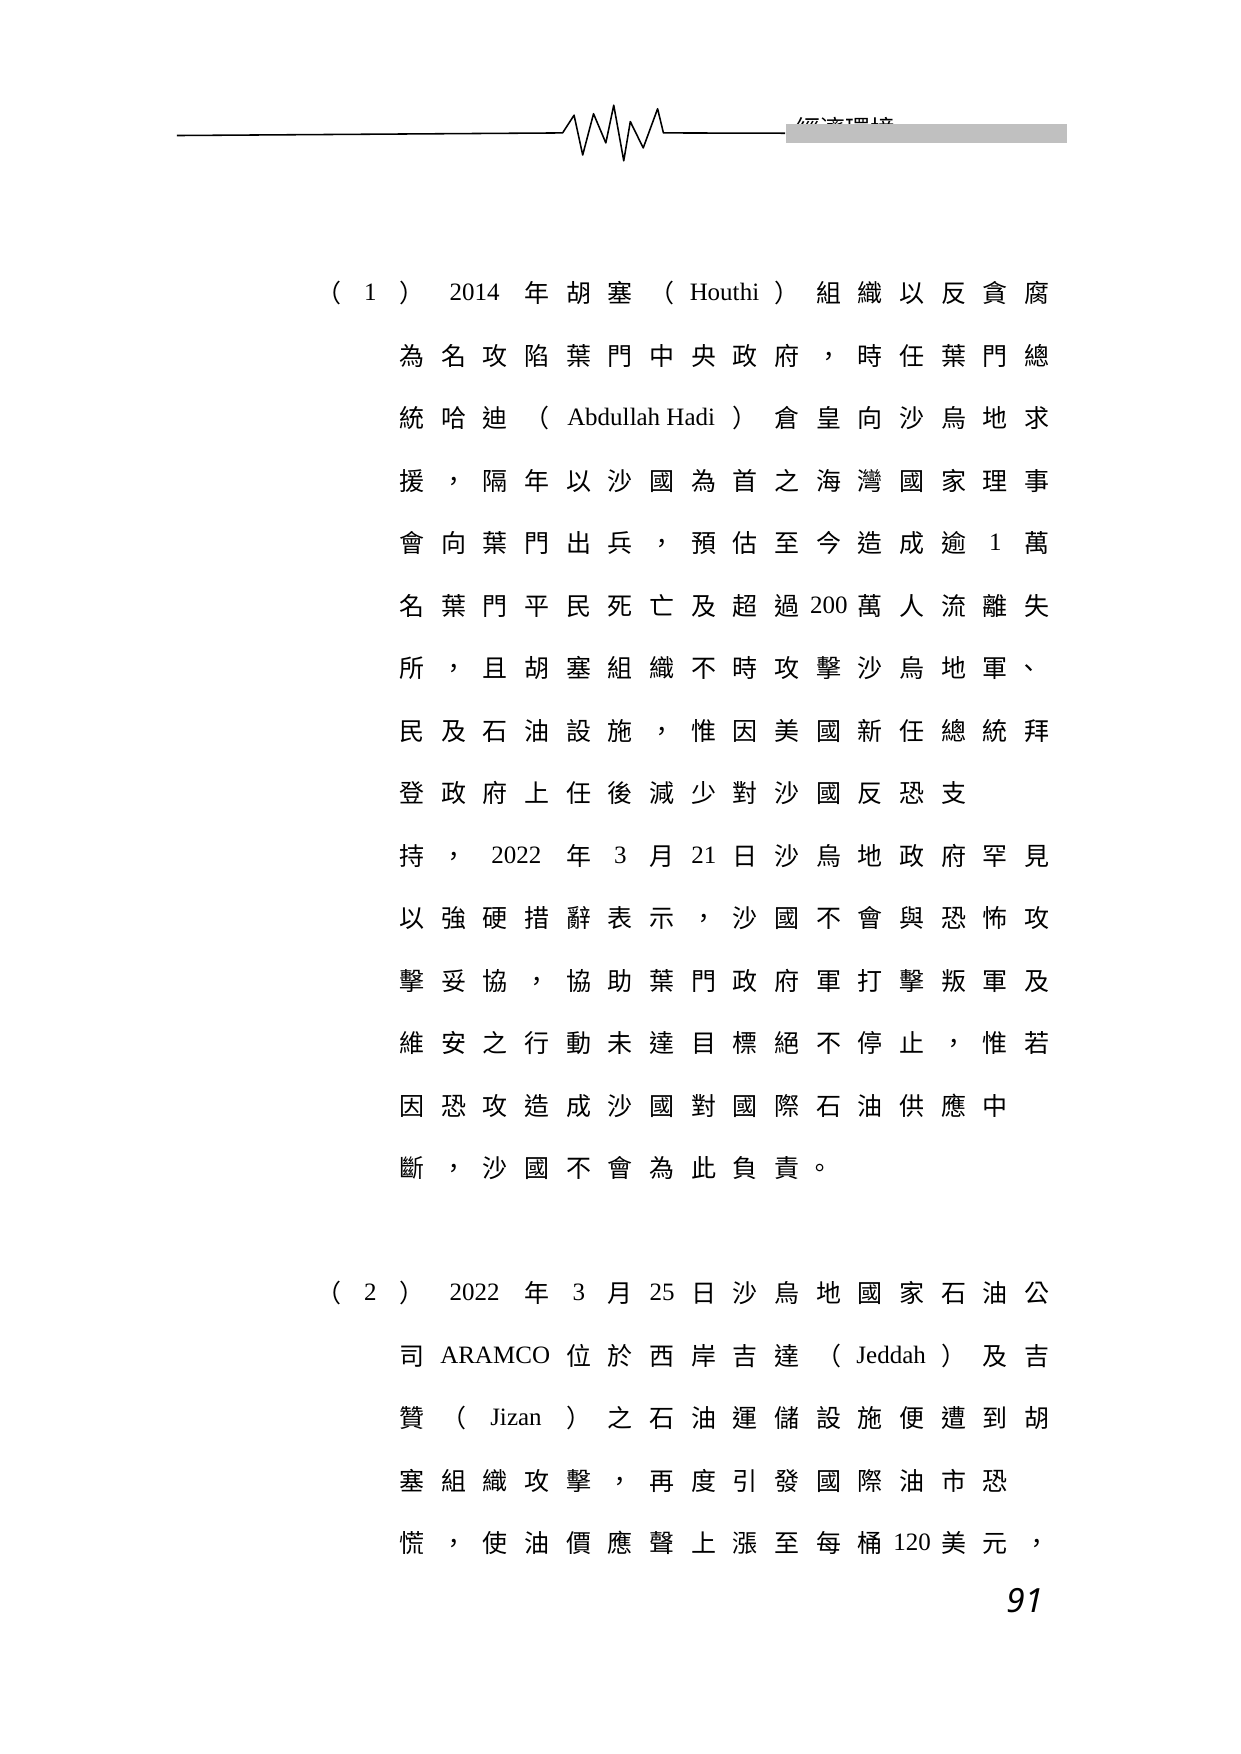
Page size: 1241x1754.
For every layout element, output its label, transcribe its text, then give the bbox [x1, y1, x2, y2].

text （2）2022年3月25日沙烏地國家石油公司ARAMCO位於西岸吉達（Jeddah）及吉贊（Jizan）之石油運儲設施便遭到胡塞組織攻擊，再度引發國際油市恐慌，使油價應聲上漲至每桶120美元， [306, 1250, 1058, 1563]
text （1）2014年胡塞（Houthi）組織以反貪腐為名攻陷葉門中央政府，時任葉門總統哈迪（Abdullah Hadi）倉皇向沙烏地求援，隔年以沙國為首之海灣國家理事會向葉門出兵，預估至今造成逾1萬名葉門平民死亡及超過200萬人流離失所，且胡塞組織不時攻擊沙烏地軍、民及石油設施，惟因美國新任總統拜登政府上任後減少對沙國反恐支持，2022年3月21日沙烏地政府罕見以強硬措辭表示，沙國不會與恐怖攻擊妥協，協助葉門政府軍打擊叛軍及維安之行動未達目標絕不停止，惟若因恐攻造成沙國對國際石油供應中斷，沙國不會為此負責。 [306, 250, 1058, 1188]
